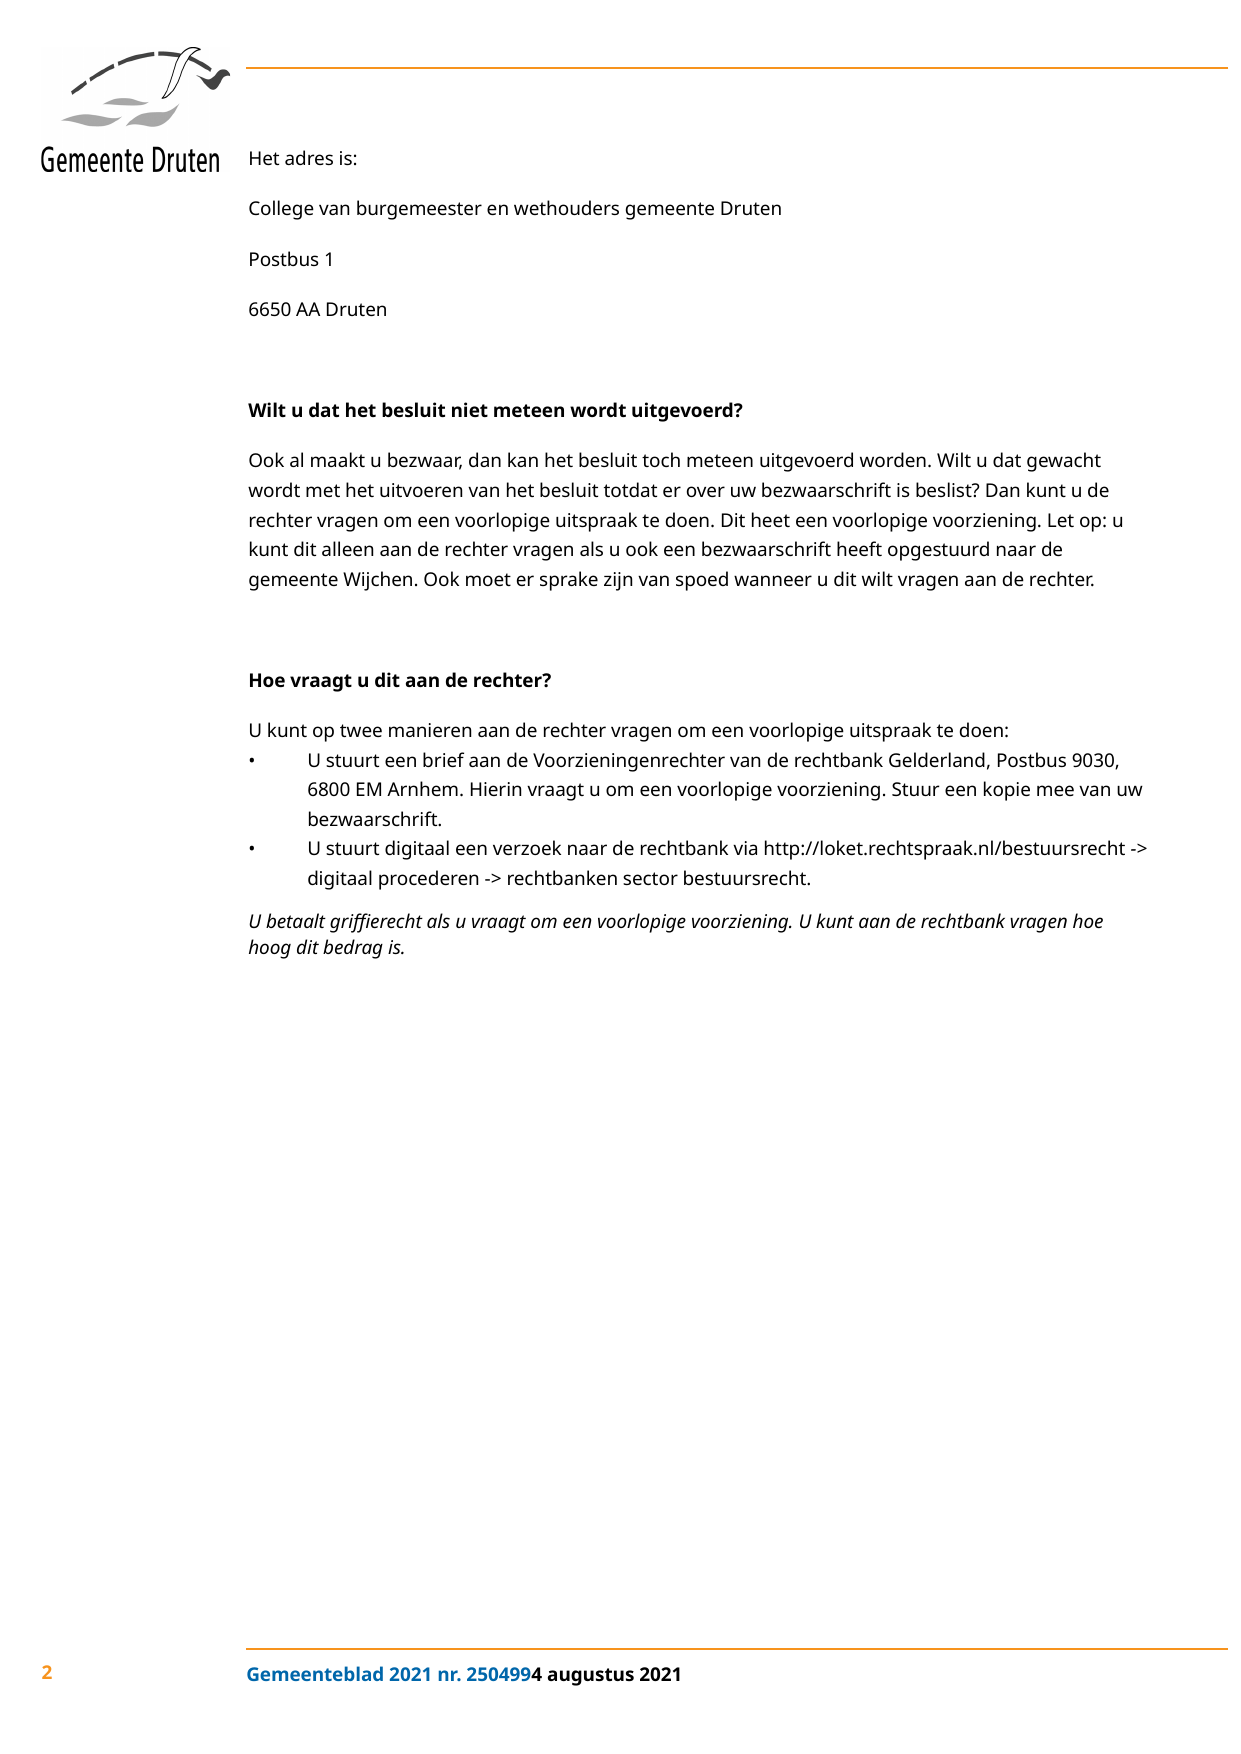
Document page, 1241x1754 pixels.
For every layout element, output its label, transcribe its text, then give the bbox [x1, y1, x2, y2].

text Het adres is: [248, 145, 1152, 171]
picture [41, 47, 231, 172]
text 6650 AA Druten [248, 296, 1152, 322]
list U stuurt digitaal een verzoek naar de rechtbank via http://loket.rechtspraak.nl/bestuursrecht -> digitaal procederen -> rechtbanken sector bestuursrecht. [248, 836, 1152, 891]
text Hoe vraagt u dit aan de rechter? [248, 667, 1152, 693]
text Wilt u dat het besluit niet meteen wordt uitgevoerd? [248, 397, 1152, 423]
list U stuurt een brief aan de Voorzieningenrechter van de rechtbank Gelderland, Postbus 9030, 6800 EM Arnhem. Hierin vraagt u om een voorlopige voorziening. Stuur een kopie mee van uw bezwaarschrift. [248, 747, 1152, 832]
text U betaalt griffierecht als u vraagt om een voorlopige voorziening. U kunt aan de rechtbank vragen hoe hoog dit bedrag is. [248, 908, 1152, 960]
text Postbus 1 [248, 246, 1152, 272]
text U kunt op twee manieren aan de rechter vragen om een voorlopige uitspraak te doen: [248, 717, 1152, 743]
text College van burgemeester en wethouders gemeente Druten [248, 196, 1152, 221]
text Ook al maakt u bezwaar, dan kan het besluit toch meteen uitgevoerd worden. Wilt u dat gewacht wordt met het uitvoeren van het besluit totdat er over uw bezwaarschrift is beslist? Dan kunt u de rechter vragen om een voorlopige uitspraak te doen. Dit heet een voorlopige voorziening. Let op: u kunt dit alleen aan de rechter vragen als u ook een bezwaarschrift heeft opgestuurd naar de gemeente Wijchen. Ook moet er sprake zijn van spoed wanneer u dit wilt vragen aan de rechter. [248, 448, 1152, 592]
